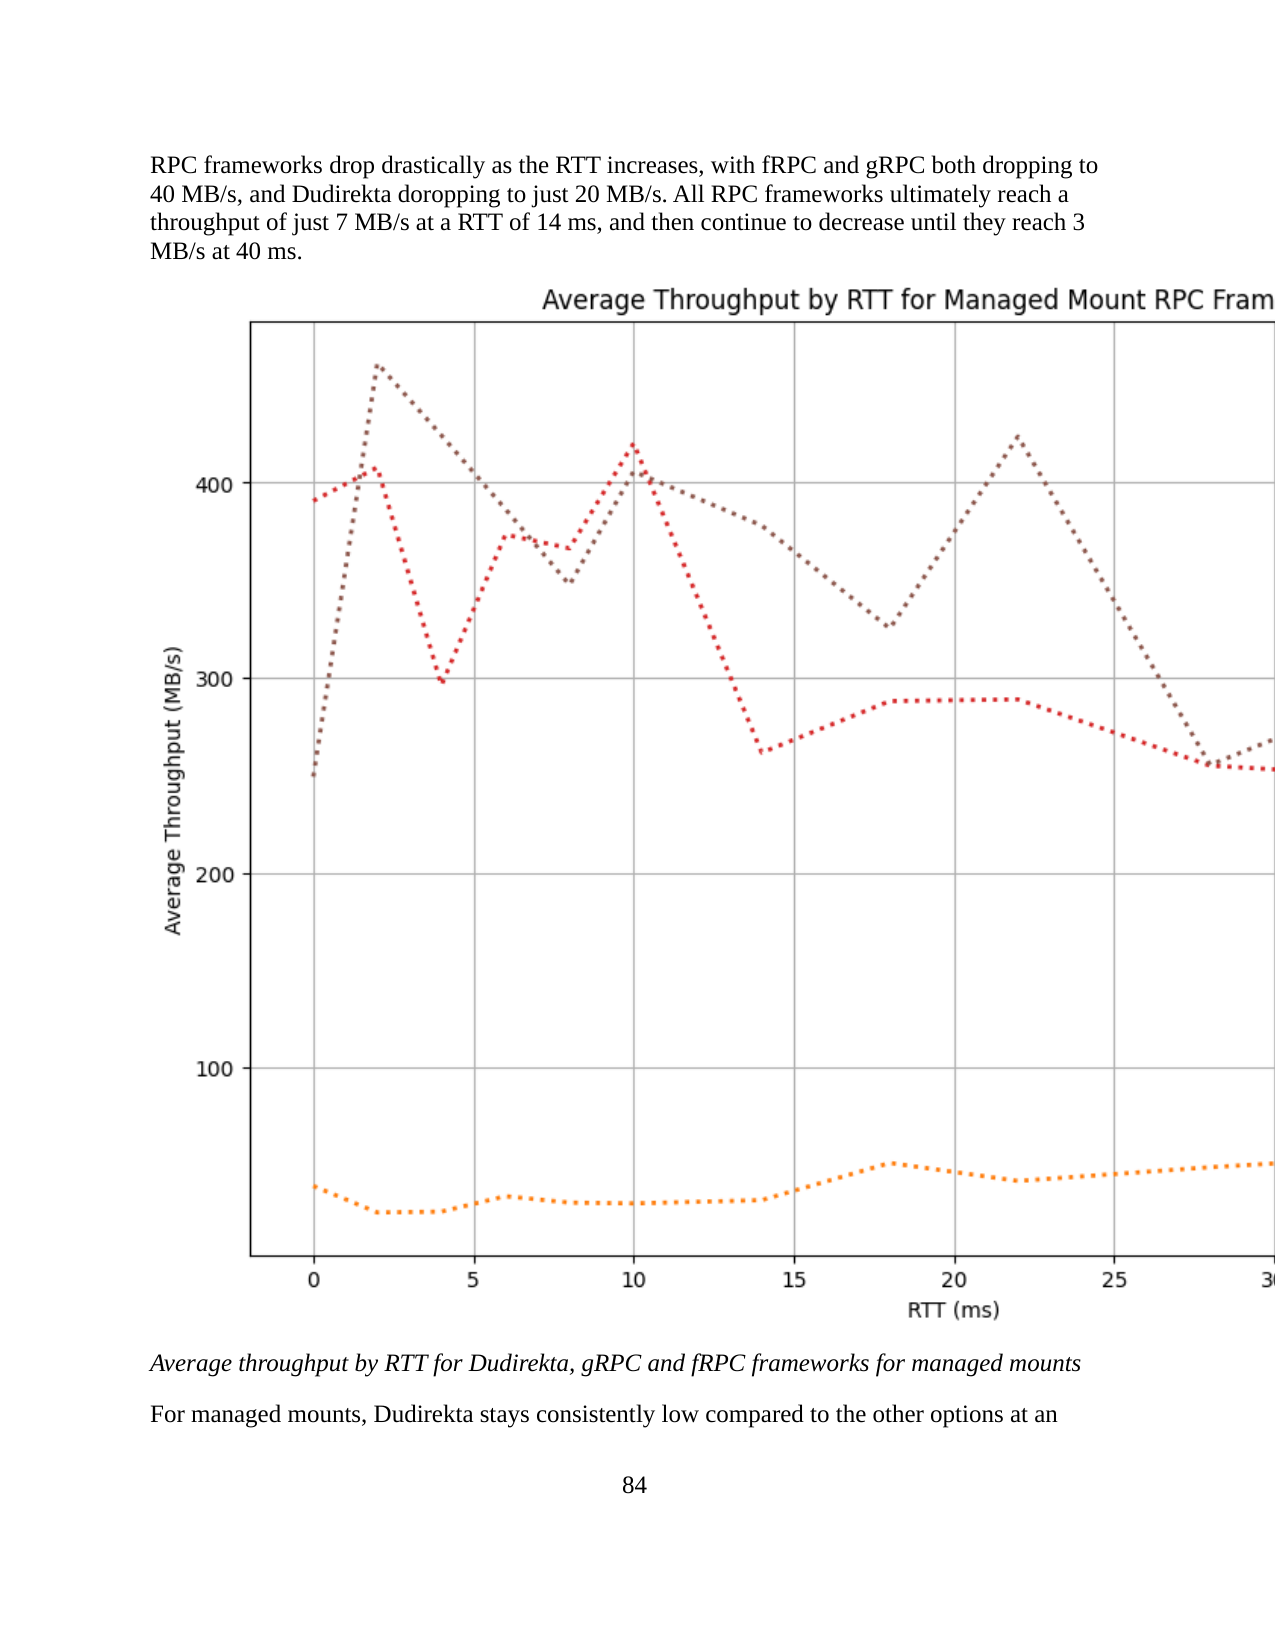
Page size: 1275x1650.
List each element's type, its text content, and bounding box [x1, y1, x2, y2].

picture [150, 273, 1275, 1336]
text RPC frameworks drop drastically as the RTT increases, with fRPC and gRPC both dropping to 40 MB/s, and Dudirekta doropping to just 20 MB/s. All RPC frameworks ultimately reach a throughput of just 7 MB/s at a RTT of 14 ms, and then continue to decrease until they reach 3 MB/s at 40 ms. [150, 150, 1125, 265]
text Average throughput by RTT for Dudirekta, gRPC and fRPC frameworks for managed mounts [150, 1348, 1125, 1377]
text For managed mounts, Dudirekta stays consistently low compared to the other options at an [150, 1399, 1125, 1427]
